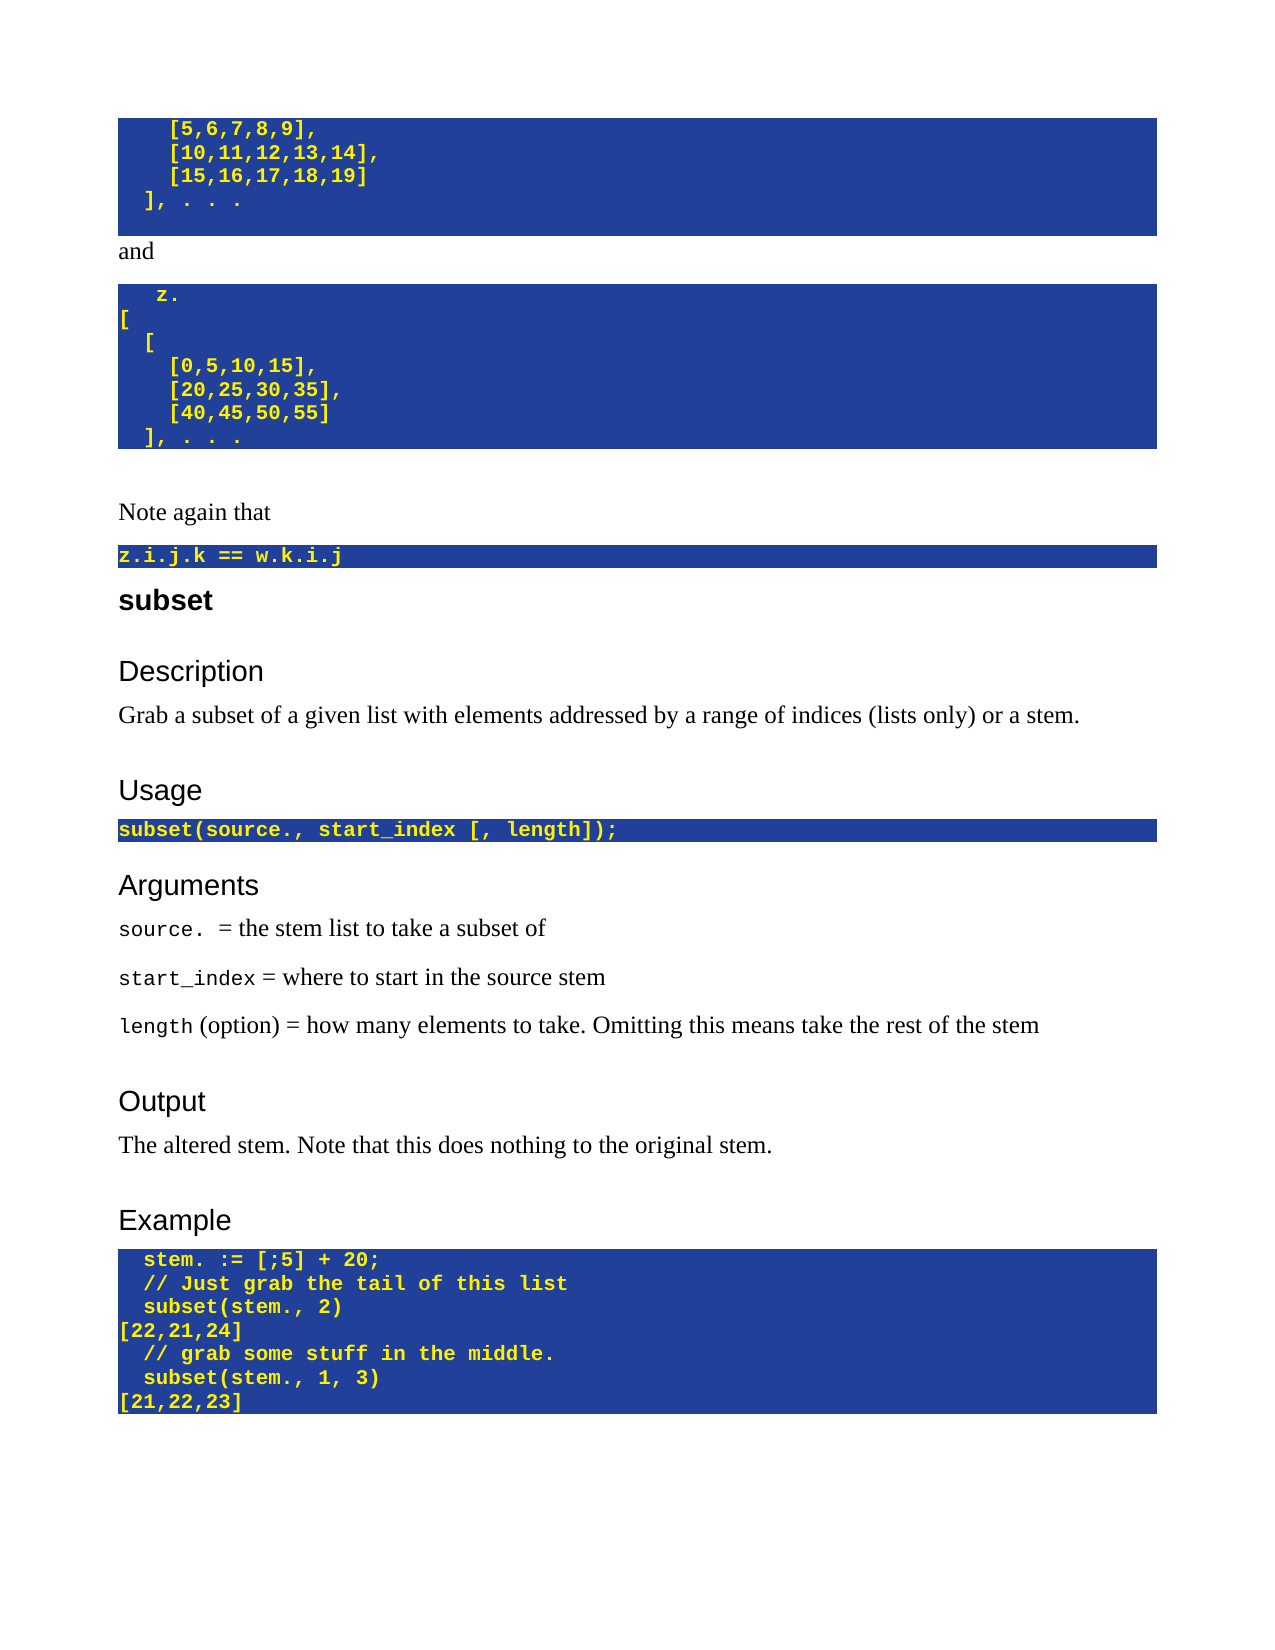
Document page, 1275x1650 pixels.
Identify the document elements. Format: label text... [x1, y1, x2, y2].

text source. = the stem list to take a subset of [118, 913, 1157, 943]
text [20,25,30,35], [118, 378, 1157, 402]
text ], . . . [118, 426, 1157, 449]
text [ [118, 308, 1157, 331]
text // Just grab the tail of this list [118, 1272, 1157, 1296]
subtitle subset [118, 583, 1157, 617]
text z.i.j.k == w.k.i.j [118, 545, 1157, 568]
text subset(stem., 1, 3) [118, 1367, 1157, 1391]
subtitle Description [118, 654, 1157, 688]
text The altered stem. Note that this does nothing to the original stem. [118, 1130, 1157, 1159]
text [22,21,24] [118, 1320, 1157, 1343]
text Note again that [118, 497, 1157, 526]
text ], . . . [118, 189, 1157, 213]
text length (option) = how many elements to take. Omitting this means take the rest of the stem [118, 1011, 1157, 1040]
text start_index = where to start in the source stem [118, 962, 1157, 992]
text [ [118, 331, 1157, 355]
text [40,45,50,55] [118, 402, 1157, 426]
subtitle Output [118, 1084, 1157, 1118]
subtitle Example [118, 1203, 1157, 1236]
text z. [118, 284, 1157, 308]
text [15,16,17,18,19] [118, 165, 1157, 189]
subtitle Arguments [118, 867, 1157, 901]
text Grab a subset of a given list with elements addressed by a range of indices (lists only) or a stem. [118, 700, 1157, 729]
text stem. := [;5] + 20; [118, 1249, 1157, 1272]
text [10,11,12,13,14], [118, 142, 1157, 165]
text [0,5,10,15], [118, 355, 1157, 378]
text subset(stem., 2) [118, 1296, 1157, 1320]
text and [118, 236, 1157, 265]
subtitle Usage [118, 773, 1157, 806]
text // grab some stuff in the middle. [118, 1343, 1157, 1367]
text [21,22,23] [118, 1391, 1157, 1414]
text [5,6,7,8,9], [118, 118, 1157, 142]
text subset(source., start_index [, length]); [118, 819, 1157, 842]
